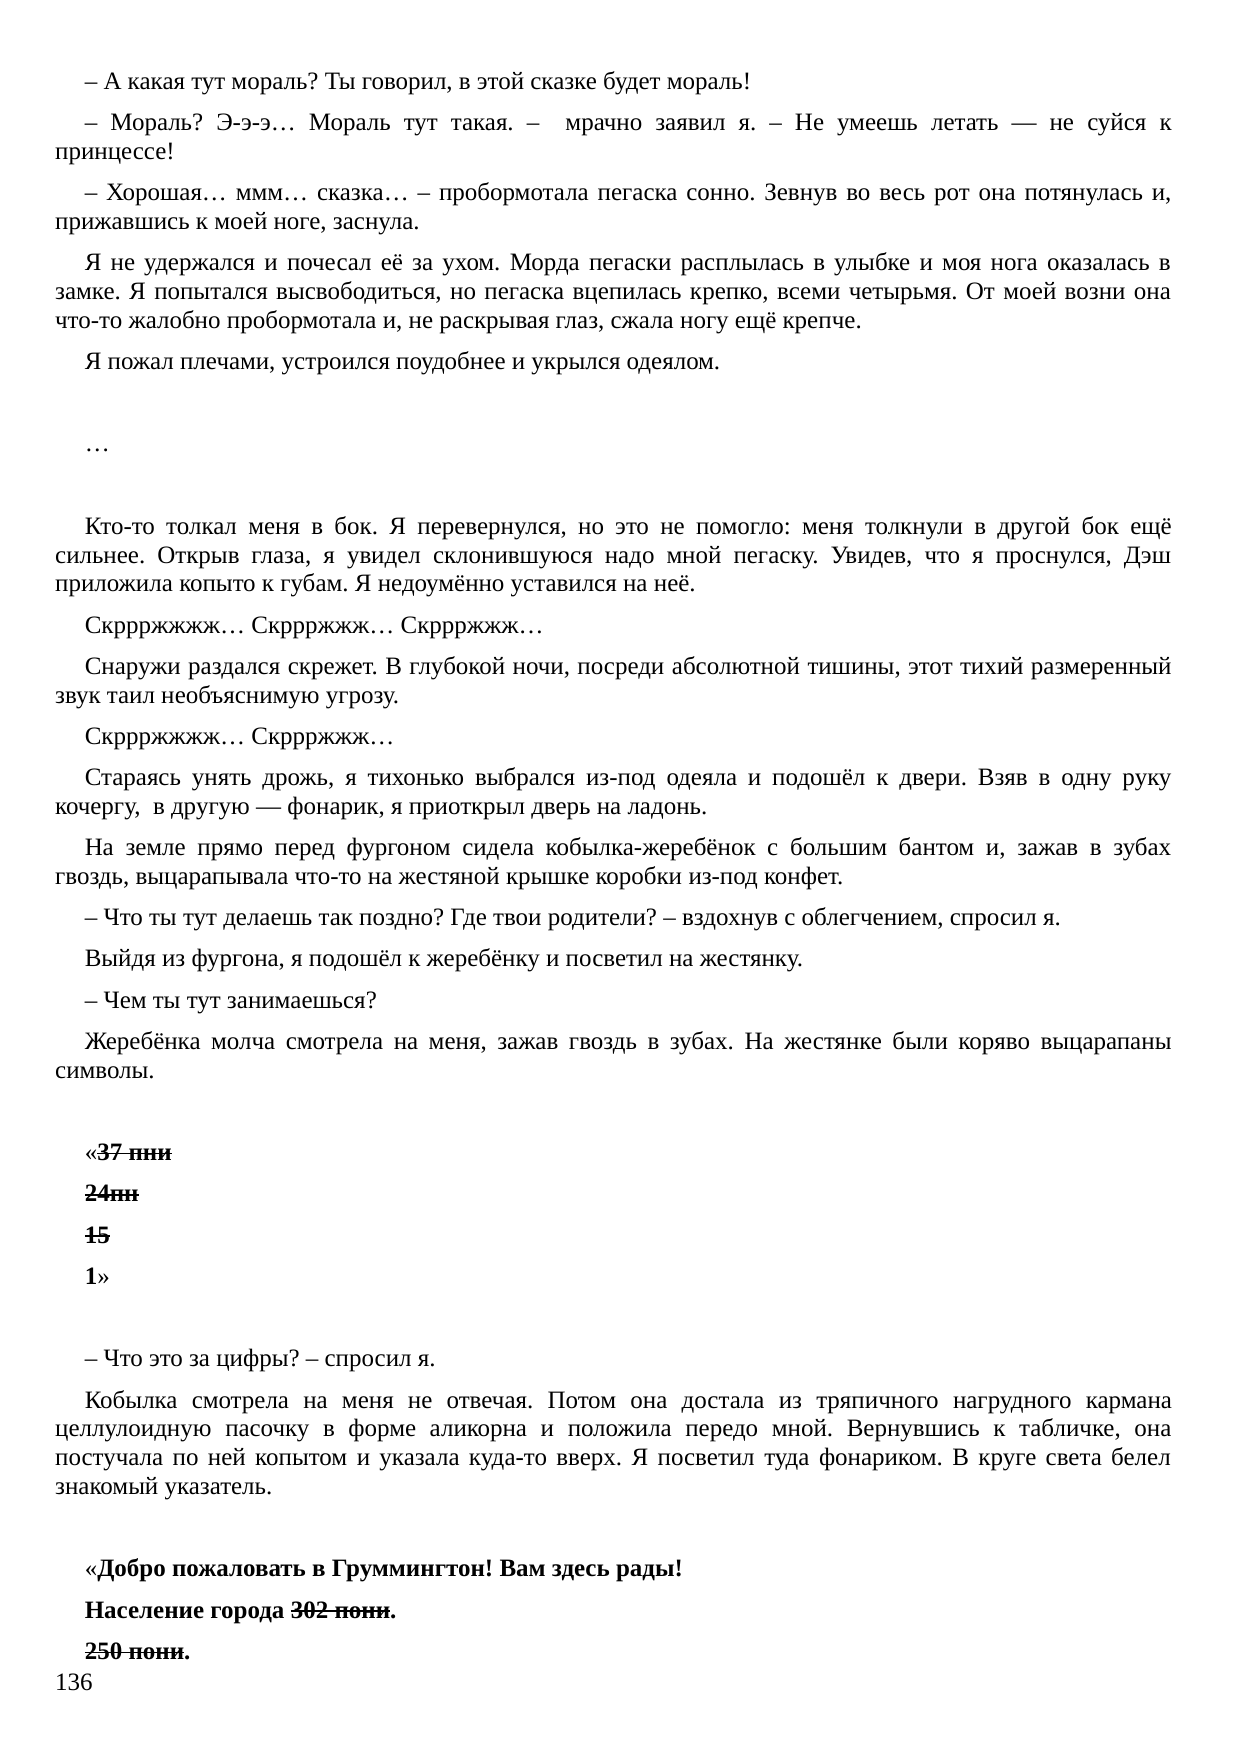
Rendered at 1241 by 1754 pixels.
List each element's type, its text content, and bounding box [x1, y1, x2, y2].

text 15 [55, 1220, 1173, 1248]
text Стараясь унять дрожь, я тихонько выбрался из-под одеяла и подошёл к двери. Взяв в одну руку кочергу, в другую — фонарик, я приоткрыл дверь на ладонь. [55, 762, 1173, 820]
text Кобылка смотрела на меня не отвечая. Потом она достала из тряпичного нагрудного кармана целлулоидную пасочку в форме аликорна и положила передо мной. Вернувшись к табличке, она постучала по ней копытом и указала куда-то вверх. Я посветил туда фонариком. В круге света белел знакомый указатель. [55, 1385, 1173, 1500]
text – Чем ты тут занимаешься? [55, 985, 1173, 1013]
text «37 пни [55, 1137, 1173, 1166]
text На земле прямо перед фургоном сидела кобылка-жеребёнок с большим бантом и, зажав в зубах гвоздь, выцарапывала что-то на жестяной крышке коробки из-под конфет. [55, 832, 1173, 890]
text Жеребёнка молча смотрела на меня, зажав гвоздь в зубах. На жестянке были коряво выцарапаны символы. [55, 1026, 1173, 1083]
text Скррржжжж… Скррржжж… [55, 721, 1173, 750]
text 250 пони. [55, 1636, 1173, 1665]
text … [55, 428, 1173, 457]
text – А какая тут мораль? Ты говорил, в этой сказке будет мораль! [55, 66, 1173, 95]
text Я пожал плечами, устроился поудобнее и укрылся одеялом. [55, 346, 1173, 375]
text Я не удержался и почесал её за ухом. Морда пегаски расплылась в улыбке и моя нога оказалась в замке. Я попытался высвободиться, но пегаска вцепилась крепко, всеми четырьмя. От моей возни она что-то жалобно пробормотала и, не раскрывая глаз, сжала ногу ещё крепче. [55, 247, 1173, 333]
text – Что это за цифры? – спросил я. [55, 1343, 1173, 1372]
text «Добро пожаловать в Груммингтон! Вам здесь рады! [55, 1553, 1173, 1582]
text Снаружи раздался скрежет. В глубокой ночи, посреди абсолютной тишины, этот тихий размеренный звук таил необъяснимую угрозу. [55, 651, 1173, 708]
text Выйдя из фургона, я подошёл к жеребёнку и посветил на жестянку. [55, 943, 1173, 972]
text Кто-то толкал меня в бок. Я перевернулся, но это не помогло: меня толкнули в другой бок ещё сильнее. Открыв глаза, я увидел склонившуюся надо мной пегаску. Увидев, что я проснулся, Дэш приложила копыто к губам. Я недоумённо уставился на неё. [55, 511, 1173, 597]
text – Мораль? Э-э-э… Мораль тут такая. – мрачно заявил я. – Не умеешь летать — не суйся к принцессе! [55, 107, 1173, 165]
text 1» [55, 1261, 1173, 1290]
text – Хорошая… ммм… сказка… – пробормотала пегаска сонно. Зевнув во весь рот она потянулась и, прижавшись к моей ноге, заснула. [55, 177, 1173, 235]
text 24пн [55, 1178, 1173, 1207]
text Население города 302 пони. [55, 1595, 1173, 1623]
text – Что ты тут делаешь так поздно? Где твои родители? – вздохнув с облегчением, спросил я. [55, 902, 1173, 931]
text Скррржжжж… Скррржжж… Скррржжж… [55, 610, 1173, 638]
